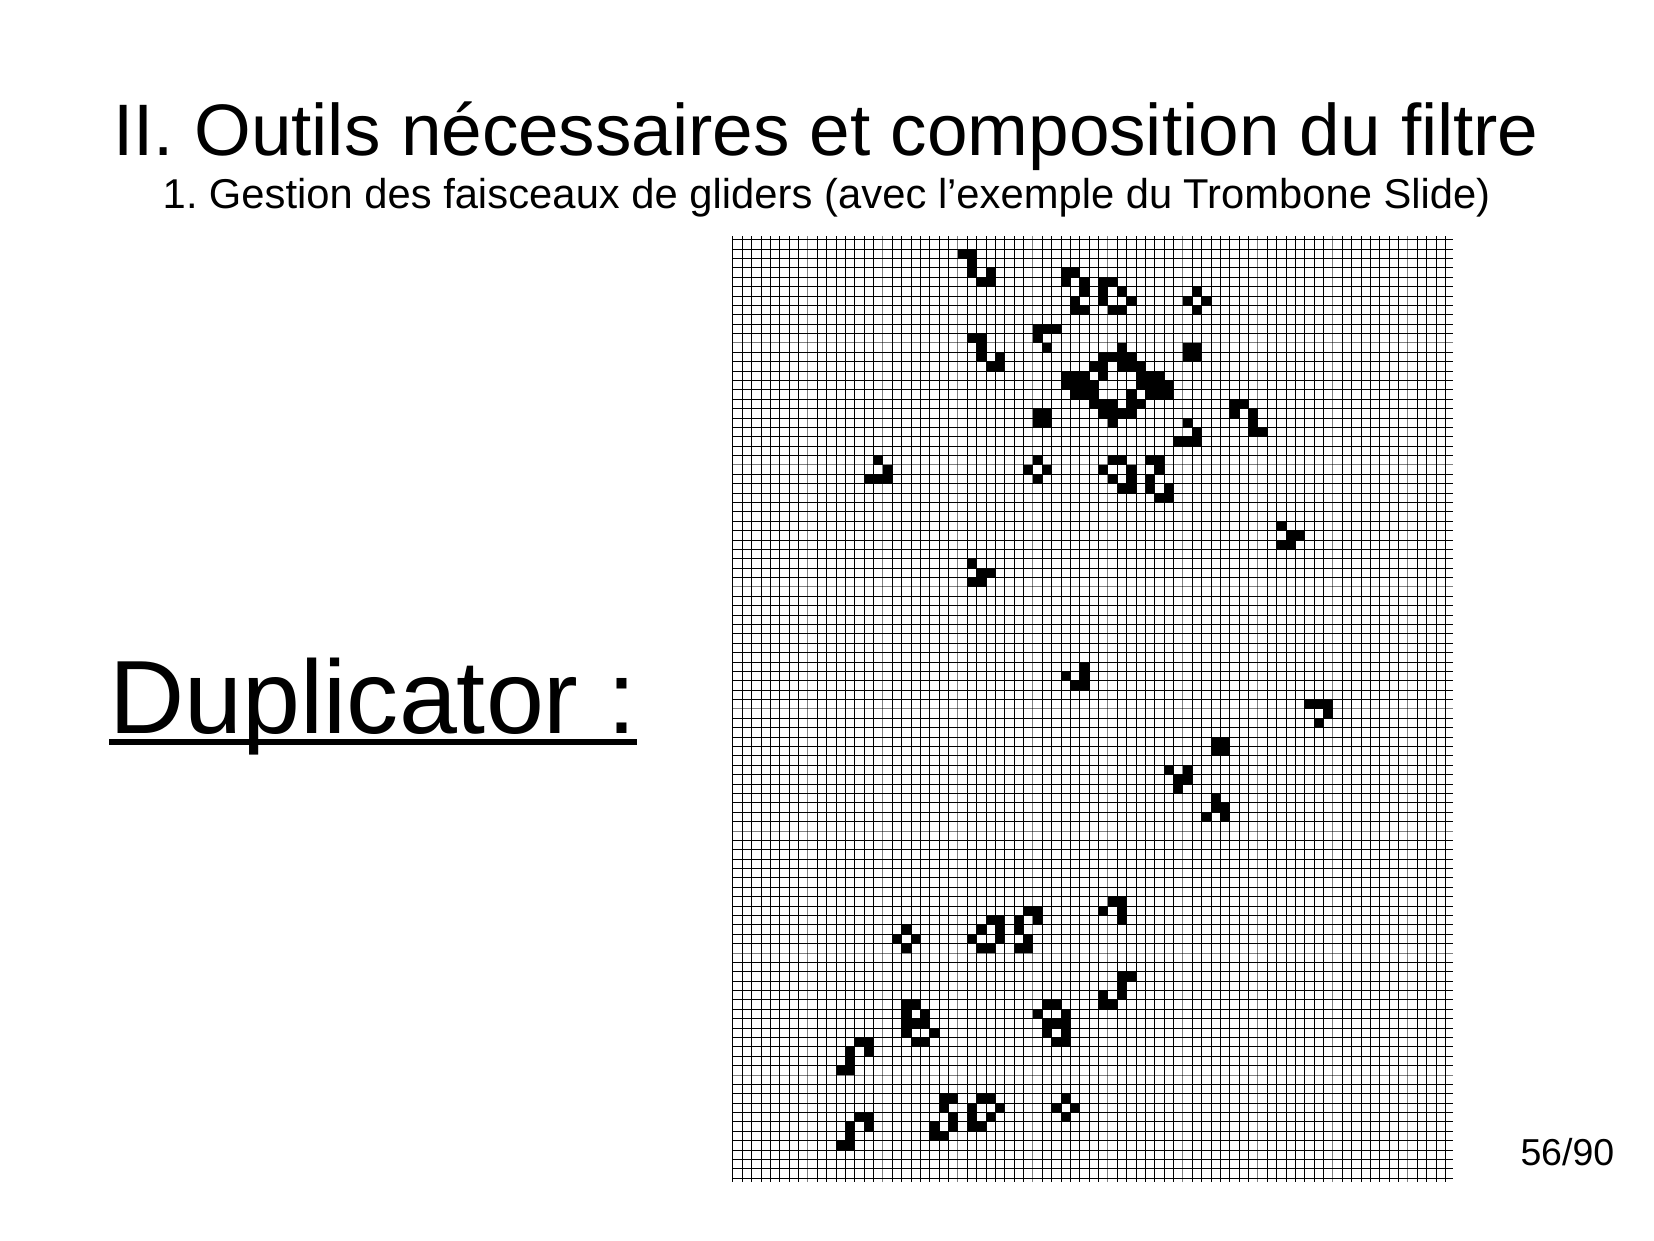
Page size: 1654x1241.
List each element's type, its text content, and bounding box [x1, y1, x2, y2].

text_box Duplicator : [94, 631, 652, 763]
text_box <number>/90 [1505, 1124, 1654, 1182]
title II. Outils nécessaires et composition du filtre 1. Gestion des faisceaux de gliders (avec l’exemple du Trombone Slide) [82, 49, 1571, 257]
picture [732, 236, 1453, 1182]
